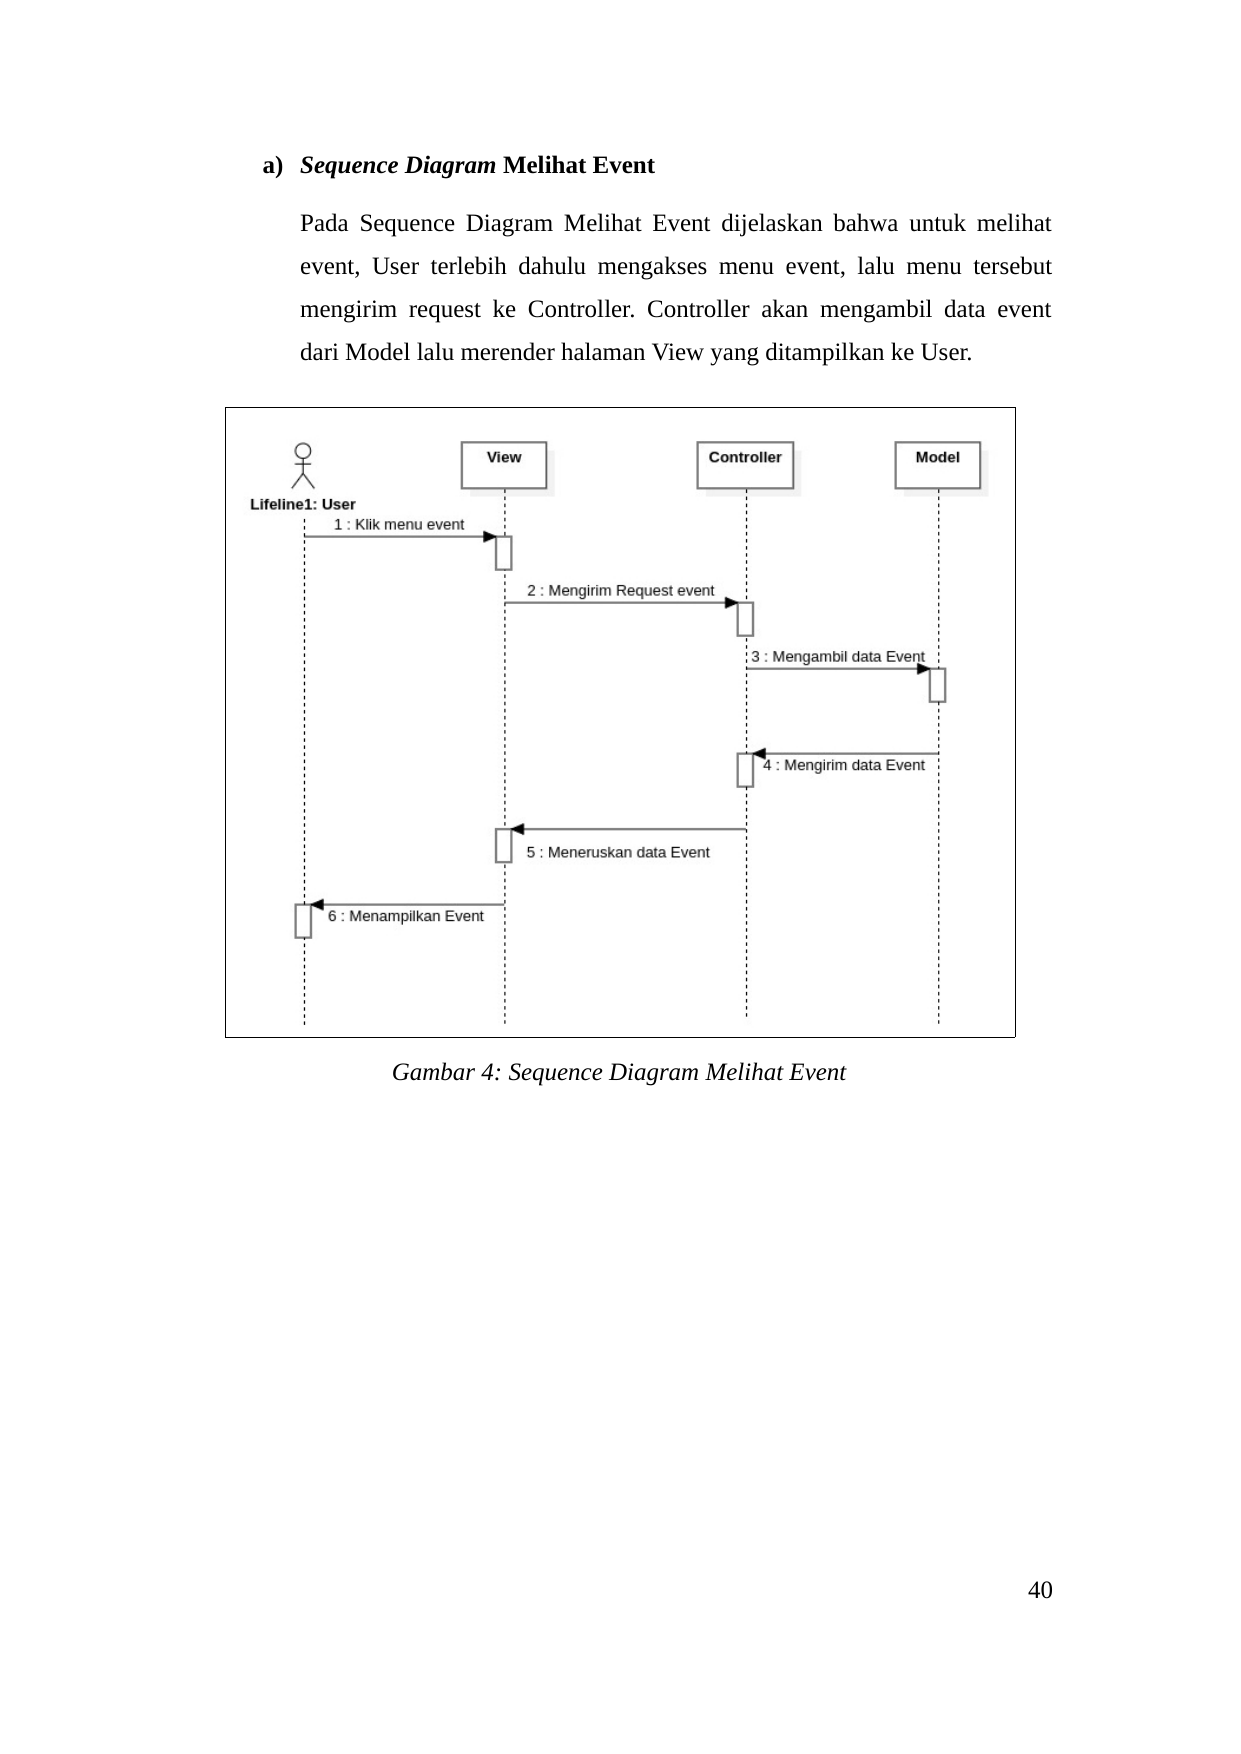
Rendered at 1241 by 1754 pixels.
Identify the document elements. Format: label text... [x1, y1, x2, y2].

picture [226, 408, 1015, 1037]
list Sequence Diagram Melihat Event [262, 150, 1053, 179]
list Pada Sequence Diagram Melihat Event dijelaskan bahwa untuk melihat event, User terlebih dahulu mengakses menu event, lalu menu tersebut mengirim request ke Controller. Controller akan mengambil data event dari Model lalu merender halaman View yang ditampilkan ke User. [262, 208, 1053, 366]
list Gambar 4: Sequence Diagram Melihat Event [225, 1038, 1015, 1086]
